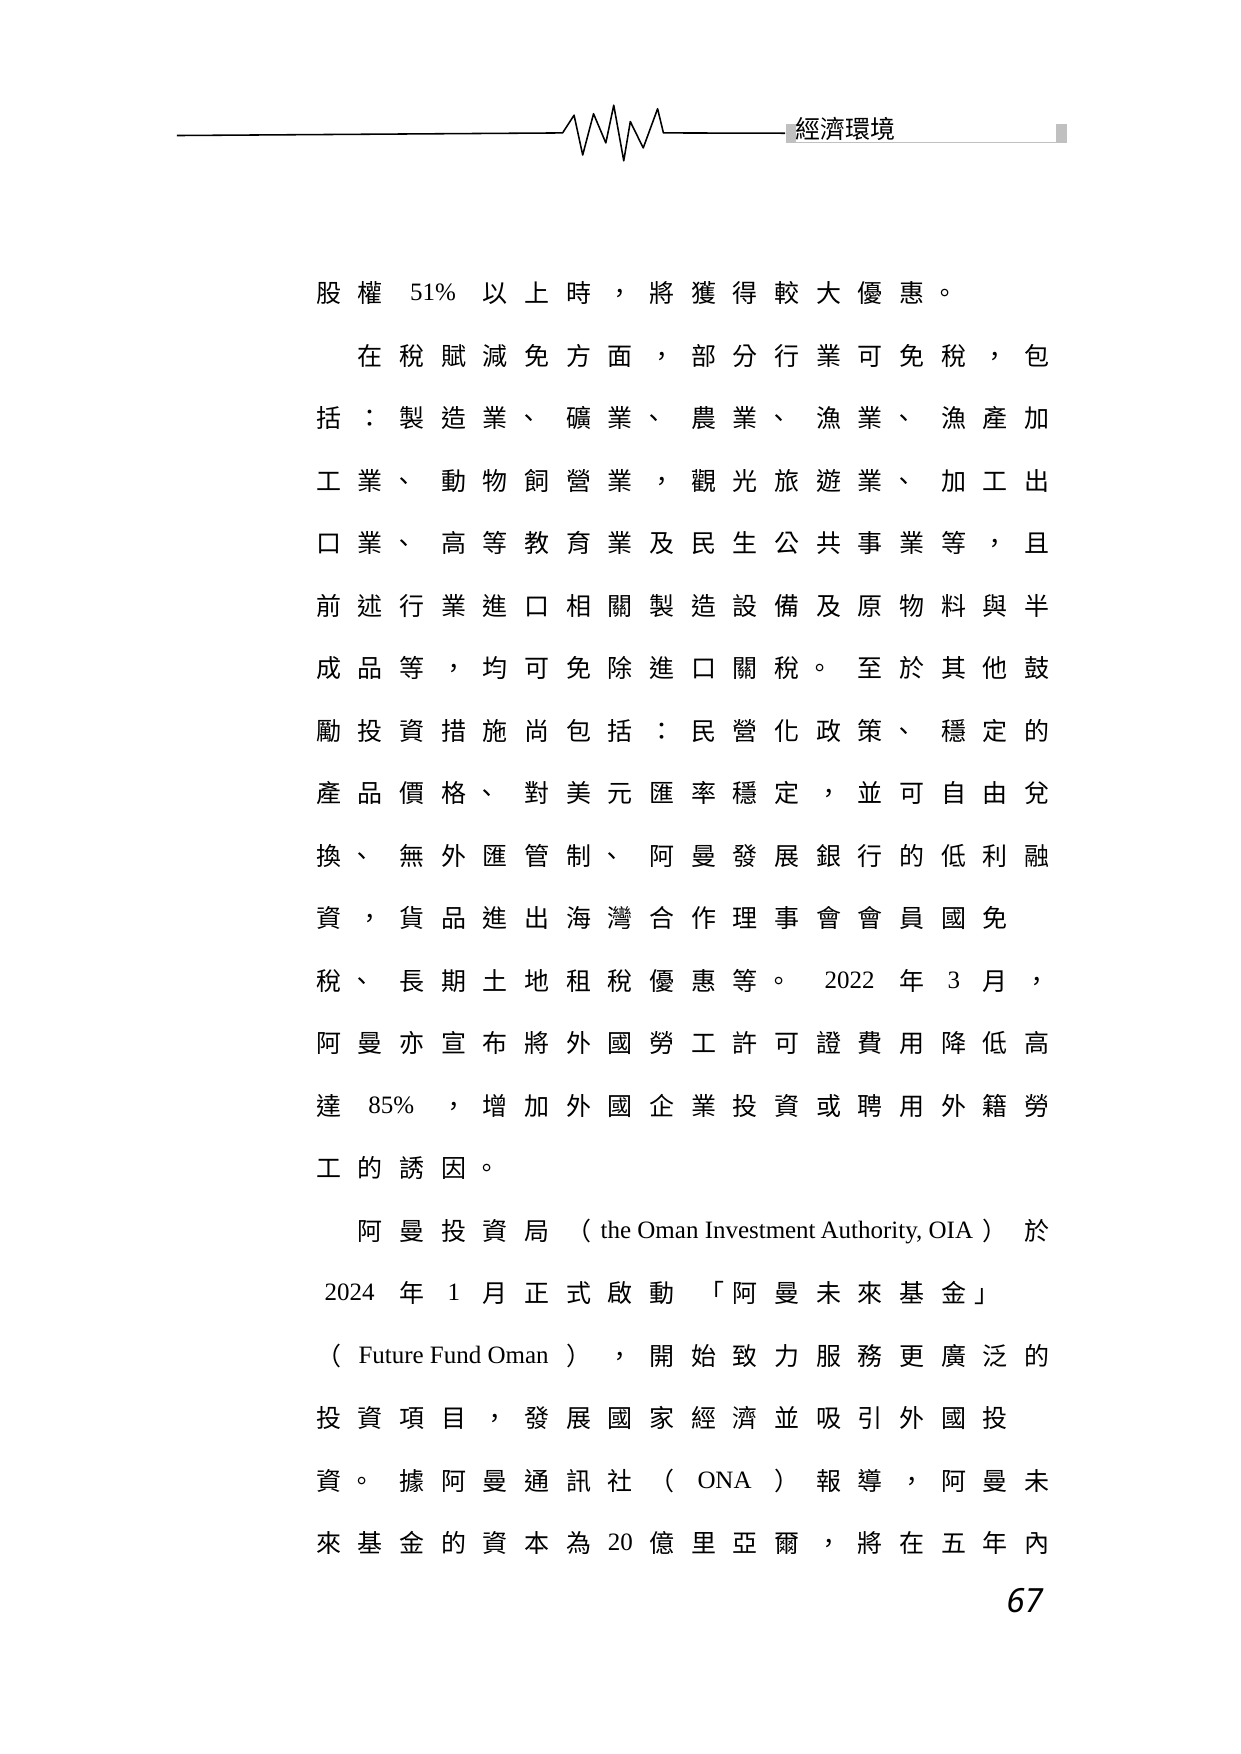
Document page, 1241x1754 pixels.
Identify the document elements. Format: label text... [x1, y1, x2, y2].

text 阿曼投資局（the Oman Investment Authority, OIA）於2024年1月正式啟動「阿曼未來基金」（Future Fund Oman），開始致力服務更廣泛的投資項目，發展國家經濟並吸引外國投資。據阿曼通訊社（ONA）報導，阿曼未來基金的資本為20億里亞爾，將在五年內 [281, 1188, 1058, 1563]
text 股權51%以上時，將獲得較大優惠。 [281, 250, 1058, 313]
text 在稅賦減免方面，部分行業可免稅，包括：製造業、礦業、農業、漁業、漁產加工業、動物飼營業，觀光旅遊業、加工出口業、高等教育業及民生公共事業等，且前述行業進口相關製造設備及原物料與半成品等，均可免除進口關稅。至於其他鼓勵投資措施尚包括：民營化政策、穩定的產品價格、對美元匯率穩定，並可自由兌換、無外匯管制、阿曼發展銀行的低利融資，貨品進出海灣合作理事會會員國免稅、長期土地租稅優惠等。2022年3月，阿曼亦宣布將外國勞工許可證費用降低高達85%，增加外國企業投資或聘用外籍勞工的誘因。 [281, 313, 1058, 1188]
